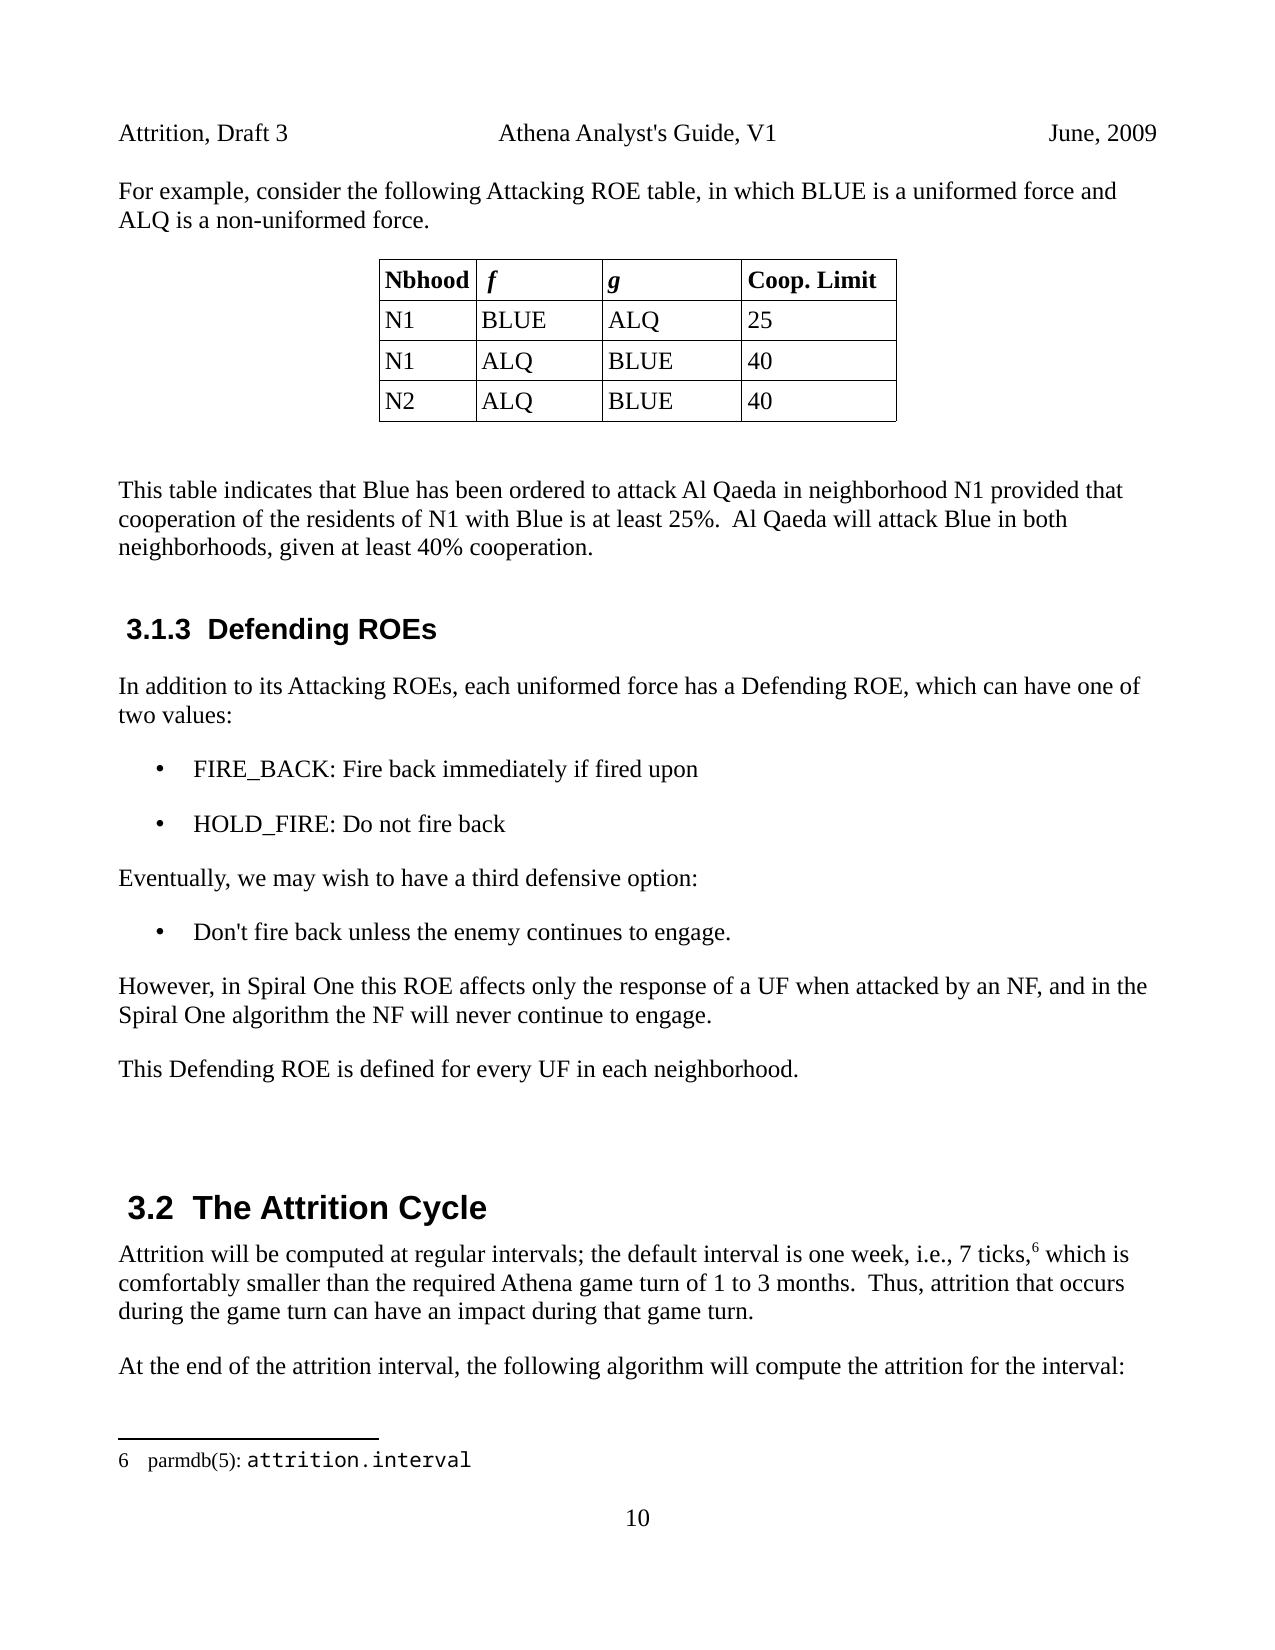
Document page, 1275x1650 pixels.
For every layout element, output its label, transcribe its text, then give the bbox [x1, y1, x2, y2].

text This table indicates that Blue has been ordered to attack Al Qaeda in neighborhood N1 provided that cooperation of the residents of N1 with Blue is at least 25%. Al Qaeda will attack Blue in both neighborhoods, given at least 40% cooperation. [118, 475, 1157, 561]
table_cell BLUE [477, 301, 602, 340]
table_header Nbhood [380, 260, 476, 300]
table_cell 40 [742, 341, 896, 380]
table_cell 40 [742, 381, 896, 421]
subtitle Defending ROEs [118, 612, 1157, 646]
table_cell N1 [380, 341, 476, 380]
table_cell ALQ [477, 381, 602, 421]
table_cell BLUE [603, 381, 741, 421]
table_cell ALQ [603, 301, 741, 340]
text In addition to its Attacking ROEs, each uniformed force has a Defending ROE, which can have one of two values: [118, 671, 1157, 729]
table_header g [603, 260, 741, 300]
text For example, consider the following Attacking ROE table, in which BLUE is a uniformed force and ALQ is a non-uniformed force. [118, 176, 1157, 234]
table_cell ALQ [477, 341, 602, 380]
table_cell BLUE [603, 341, 741, 380]
list Don't fire back unless the enemy continues to engage. [156, 917, 1157, 946]
table_cell N1 [380, 301, 476, 340]
table_cell 25 [742, 301, 896, 340]
table_header f [477, 260, 602, 300]
text Eventually, we may wish to have a third defensive option: [118, 863, 1157, 892]
text However, in Spiral One this ROE affects only the response of a UF when attacked by an NF, and in the Spiral One algorithm the NF will never continue to engage. [118, 971, 1157, 1029]
text parmdb(5): attrition.interval [118, 1445, 1157, 1474]
text Attrition will be computed at regular intervals; the default interval is one week, i.e., 7 ticks, which is comfortably smaller than the required Athena game turn of 1 to 3 months. Thus, attrition that occurs during the game turn can have an impact during that game turn. [118, 1239, 1157, 1325]
list HOLD_FIRE: Do not fire back [156, 809, 1157, 837]
text This Defending ROE is defined for every UF in each neighborhood. [118, 1054, 1157, 1083]
text At the end of the attrition interval, the following algorithm will compute the attrition for the interval: [118, 1351, 1157, 1379]
table_header Coop. Limit [742, 260, 896, 300]
list FIRE_BACK: Fire back immediately if fired upon [156, 754, 1157, 783]
subtitle The Attrition Cycle [118, 1188, 1157, 1226]
table_cell N2 [380, 381, 476, 421]
